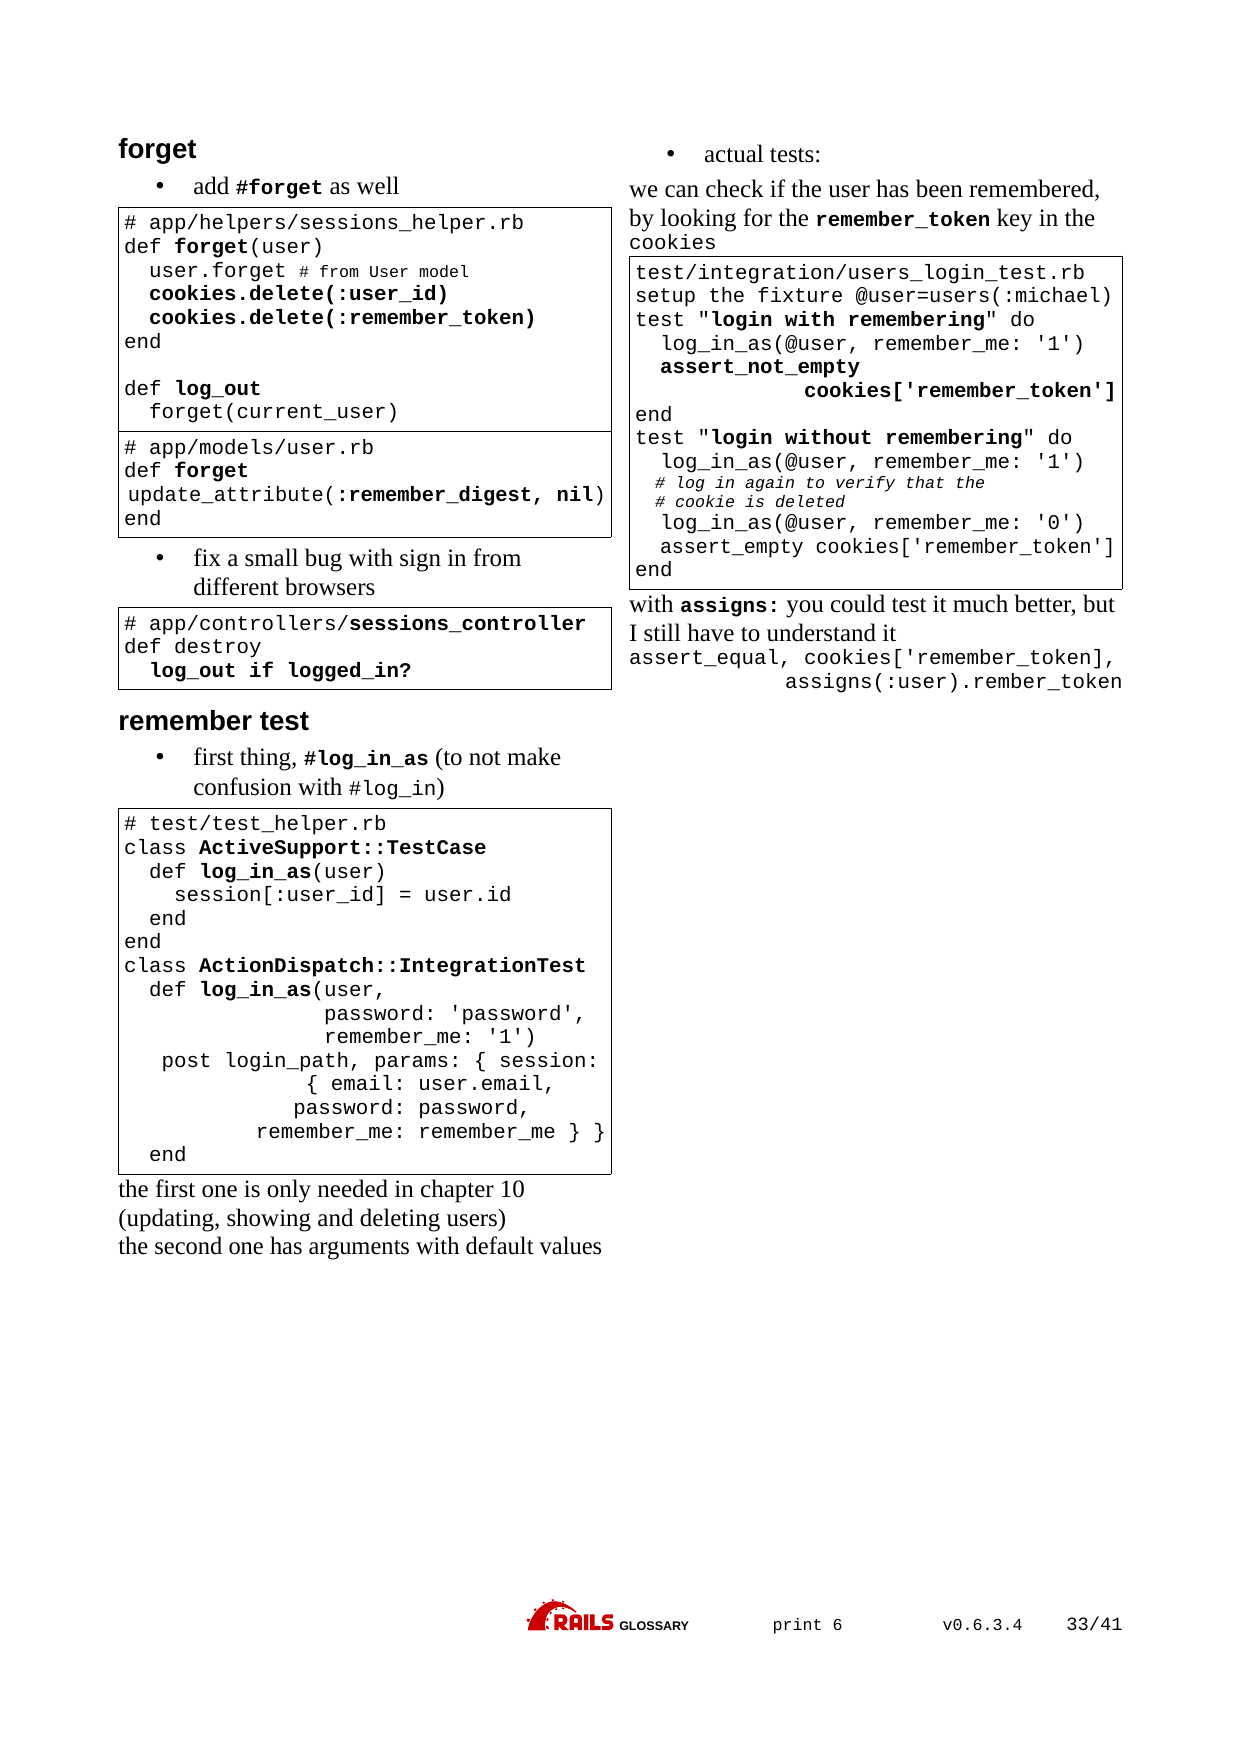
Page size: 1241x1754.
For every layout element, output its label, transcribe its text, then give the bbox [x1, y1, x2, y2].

list fix a small bug with sign in from different browsers [156, 543, 611, 601]
table_header # app/helpers/sessions_helper.rb def forget(user) user.forget # from User model cookies.delete(:user_id) cookies.delete(:remember_token) end def log_out forget(current_user) [119, 208, 611, 431]
text the second one has arguments with default values [118, 1231, 611, 1260]
table_cell # app/models/user.rb def forget update_attribute(:remember_digest, nil) end [119, 432, 611, 537]
subtitle remember test [118, 704, 611, 736]
text assigns(:user).rember_token [629, 671, 1122, 694]
text with assigns: you could test it much better, but I still have to understand it [629, 590, 1122, 647]
list actual tests: [666, 139, 1122, 168]
list add #forget as well [156, 171, 611, 200]
text the first one is only needed in chapter 10 (updating, showing and deleting users) [118, 1175, 611, 1231]
table_header # app/controllers/sessions_controller def destroy log_out if logged_in? [119, 608, 611, 689]
table_header test/integration/users_login_test.rb setup the fixture @user=users(:michael) test "login with remembering" do log_in_as(@user, remember_me: '1') assert_not_empty cookies['remember_token'] end test "login without remembering" do log_in_as(@user, remember_me: '1') # log in again to verify that the # cookie is deleted log_in_as(@user, remember_me: '0') assert_empty cookies['remember_token'] end [630, 257, 1122, 589]
table_header # test/test_helper.rb class ActiveSupport::TestCase def log_in_as(user) session[:user_id] = user.id end end class ActionDispatch::IntegrationTest def log_in_as(user, password: 'password', remember_me: '1') post login_path, params: { session: { email: user.email, password: password, remember_me: remember_me } } end [119, 809, 611, 1174]
subtitle forget [118, 133, 611, 165]
text we can check if the user has been remembered, by looking for the remember_token key in the cookies [629, 174, 1122, 256]
list first thing, #log_in_as (to not make confusion with #log_in) [156, 742, 611, 801]
text assert_equal, cookies['remember_token], [629, 647, 1122, 671]
